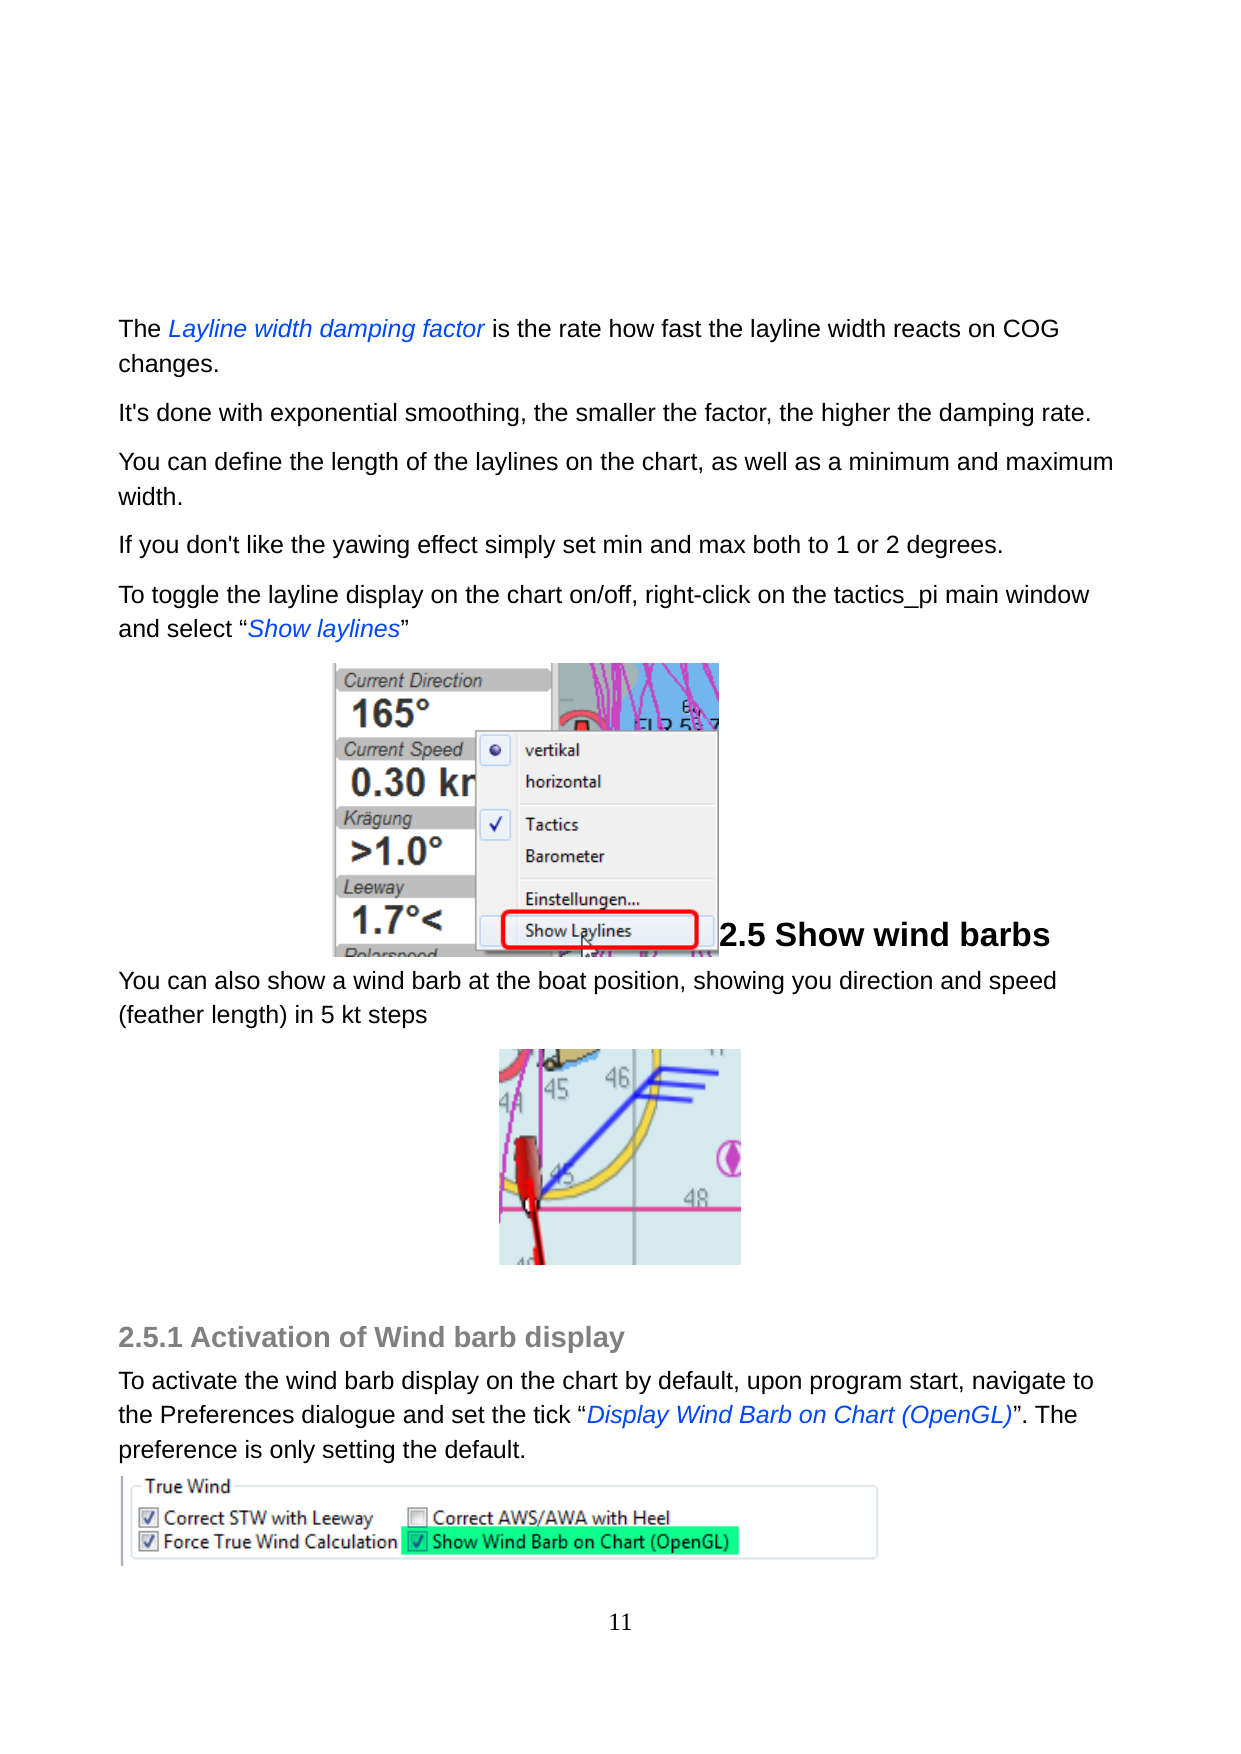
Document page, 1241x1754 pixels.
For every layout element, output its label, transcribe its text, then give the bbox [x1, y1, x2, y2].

text You can define the length of the laylines on the chart, as well as a minimum and maximum width. [118, 447, 1122, 510]
text If you don't like the yawing effect simply set min and max both to 1 or 2 degrees. [118, 531, 1122, 559]
text The Layline width damping factor is the rate how fast the layline width reacts on COG changes. [118, 314, 1122, 378]
text To activate the wind barb display on the chart by default, upon program start, navigate to the Preferences dialogue and set the tick “Display Wind Barb on Chart (OpenGL)”. The preference is only setting the default. [118, 1366, 1122, 1463]
text To toggle the layline display on the chart on/off, right-click on the tactics_pi main window and select “Show laylines” [118, 579, 1122, 643]
picture [499, 1049, 742, 1265]
subtitle 2.5 Show wind barbs [719, 915, 1122, 953]
text It's done with exponential smoothing, the smaller the factor, the higher the damping rate. [118, 398, 1122, 427]
subtitle 2.5.1 Activation of Wind barb display [118, 1320, 1122, 1353]
picture [120, 1476, 883, 1566]
text You can also show a wind barb at the boat position, showing you direction and speed (feather length) in 5 kt steps [118, 966, 1122, 1029]
picture [332, 663, 719, 957]
subtitle [118, 915, 332, 953]
